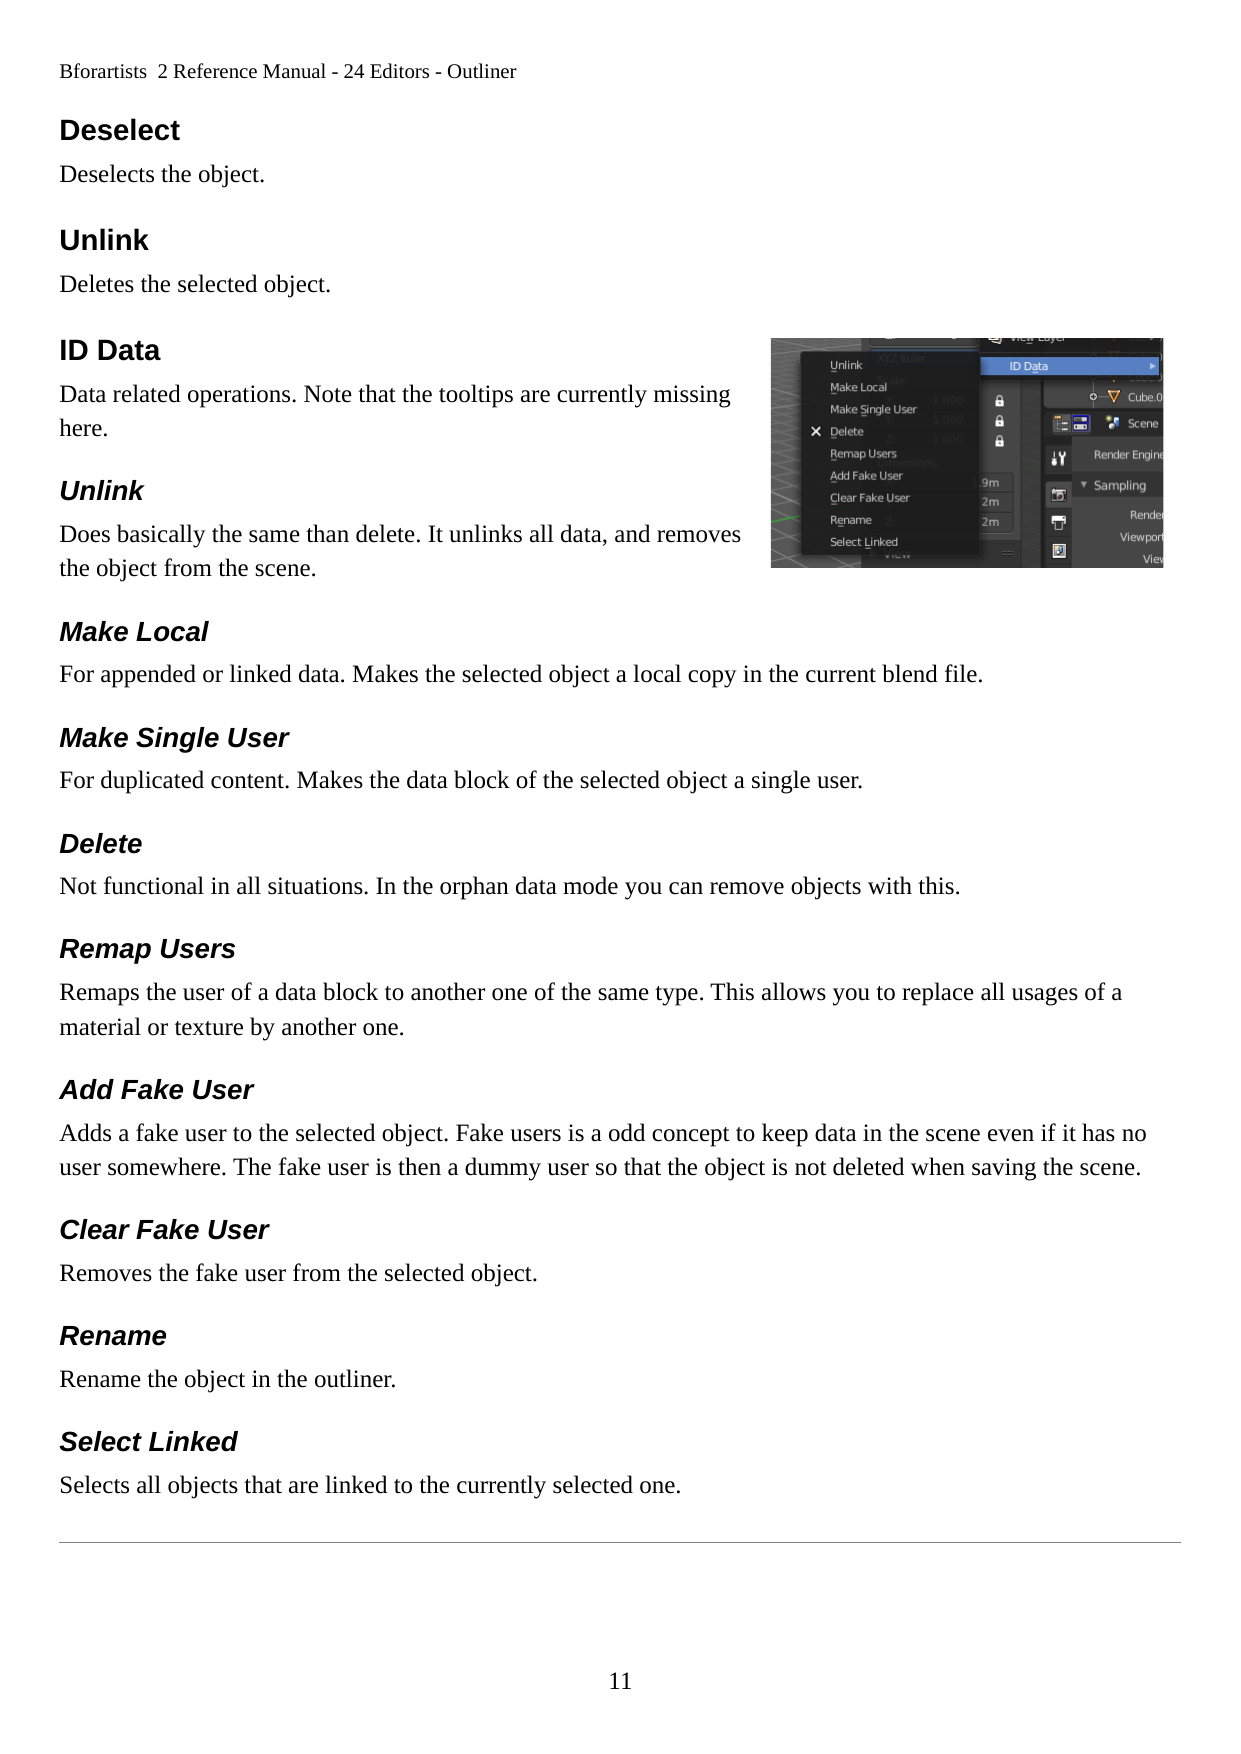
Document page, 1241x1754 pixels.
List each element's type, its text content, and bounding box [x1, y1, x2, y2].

subtitle Rename [59, 1320, 1181, 1352]
subtitle ID Data [59, 332, 1181, 366]
subtitle Deselect [59, 113, 1181, 146]
subtitle Unlink [59, 475, 770, 507]
text For appended or linked data. Makes the selected object a local copy in the current blend file. [59, 659, 1181, 688]
text Selects all objects that are linked to the currently selected one. [59, 1470, 1181, 1499]
subtitle [1164, 475, 1181, 507]
text Not functional in all situations. In the orphan data mode you can remove objects with this. [59, 871, 1181, 900]
text For duplicated content. Makes the data block of the selected object a single user. [59, 765, 1181, 794]
subtitle Make Local [59, 615, 1181, 647]
text Data related operations. Note that the tooltips are currently missing here. [59, 379, 770, 442]
subtitle Add Fake User [59, 1073, 1181, 1105]
text Deletes the selected object. [59, 269, 1181, 297]
text Adds a fake user to the selected object. Fake users is a odd concept to keep data in the scene even if it has no user somewhere. The fake user is then a dummy user so that the object is not deleted when saving the scene. [59, 1118, 1181, 1181]
subtitle Unlink [59, 222, 1181, 256]
subtitle Remap Users [59, 933, 1181, 965]
subtitle Delete [59, 827, 1181, 859]
text Removes the fake user from the selected object. [59, 1258, 1181, 1287]
subtitle Select Linked [59, 1426, 1181, 1457]
text Rename the object in the outliner. [59, 1364, 1181, 1393]
picture [770, 338, 1164, 568]
text Remaps the user of a data block to another one of the same type. This allows you to replace all usages of a material or texture by another one. [59, 977, 1181, 1041]
text Deselects the object. [59, 159, 1181, 188]
text Does basically the same than delete. It unlinks all data, and removes the object from the scene. [59, 519, 1181, 582]
subtitle Make Single User [59, 721, 1181, 753]
subtitle Clear Fake User [59, 1214, 1181, 1246]
